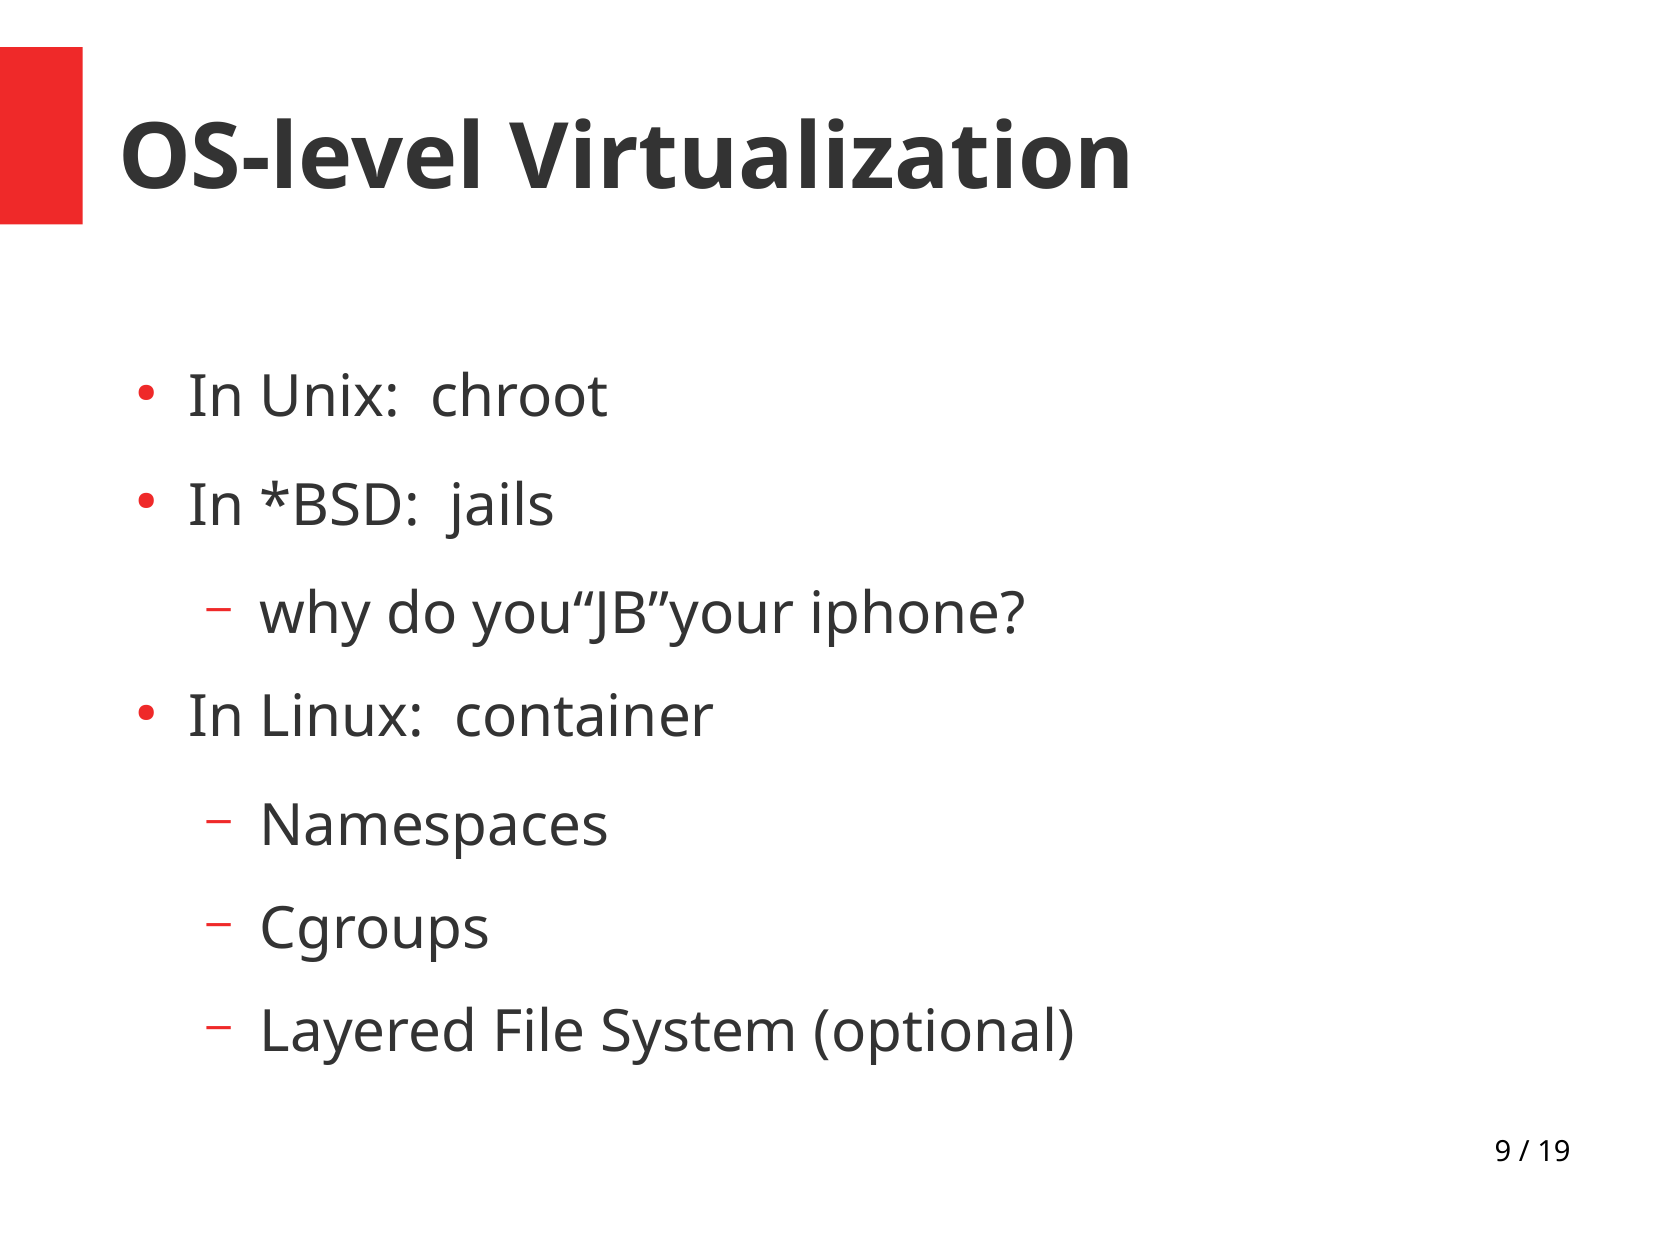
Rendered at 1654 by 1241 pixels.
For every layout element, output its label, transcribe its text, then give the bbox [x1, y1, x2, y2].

title OS-level Virtualization [118, 49, 1571, 257]
list In Unix: chroot In *BSD: jails why do you“JB”your iphone? In Linux: container Namespaces Cgroups Layered File System (optional) [118, 354, 1536, 1074]
